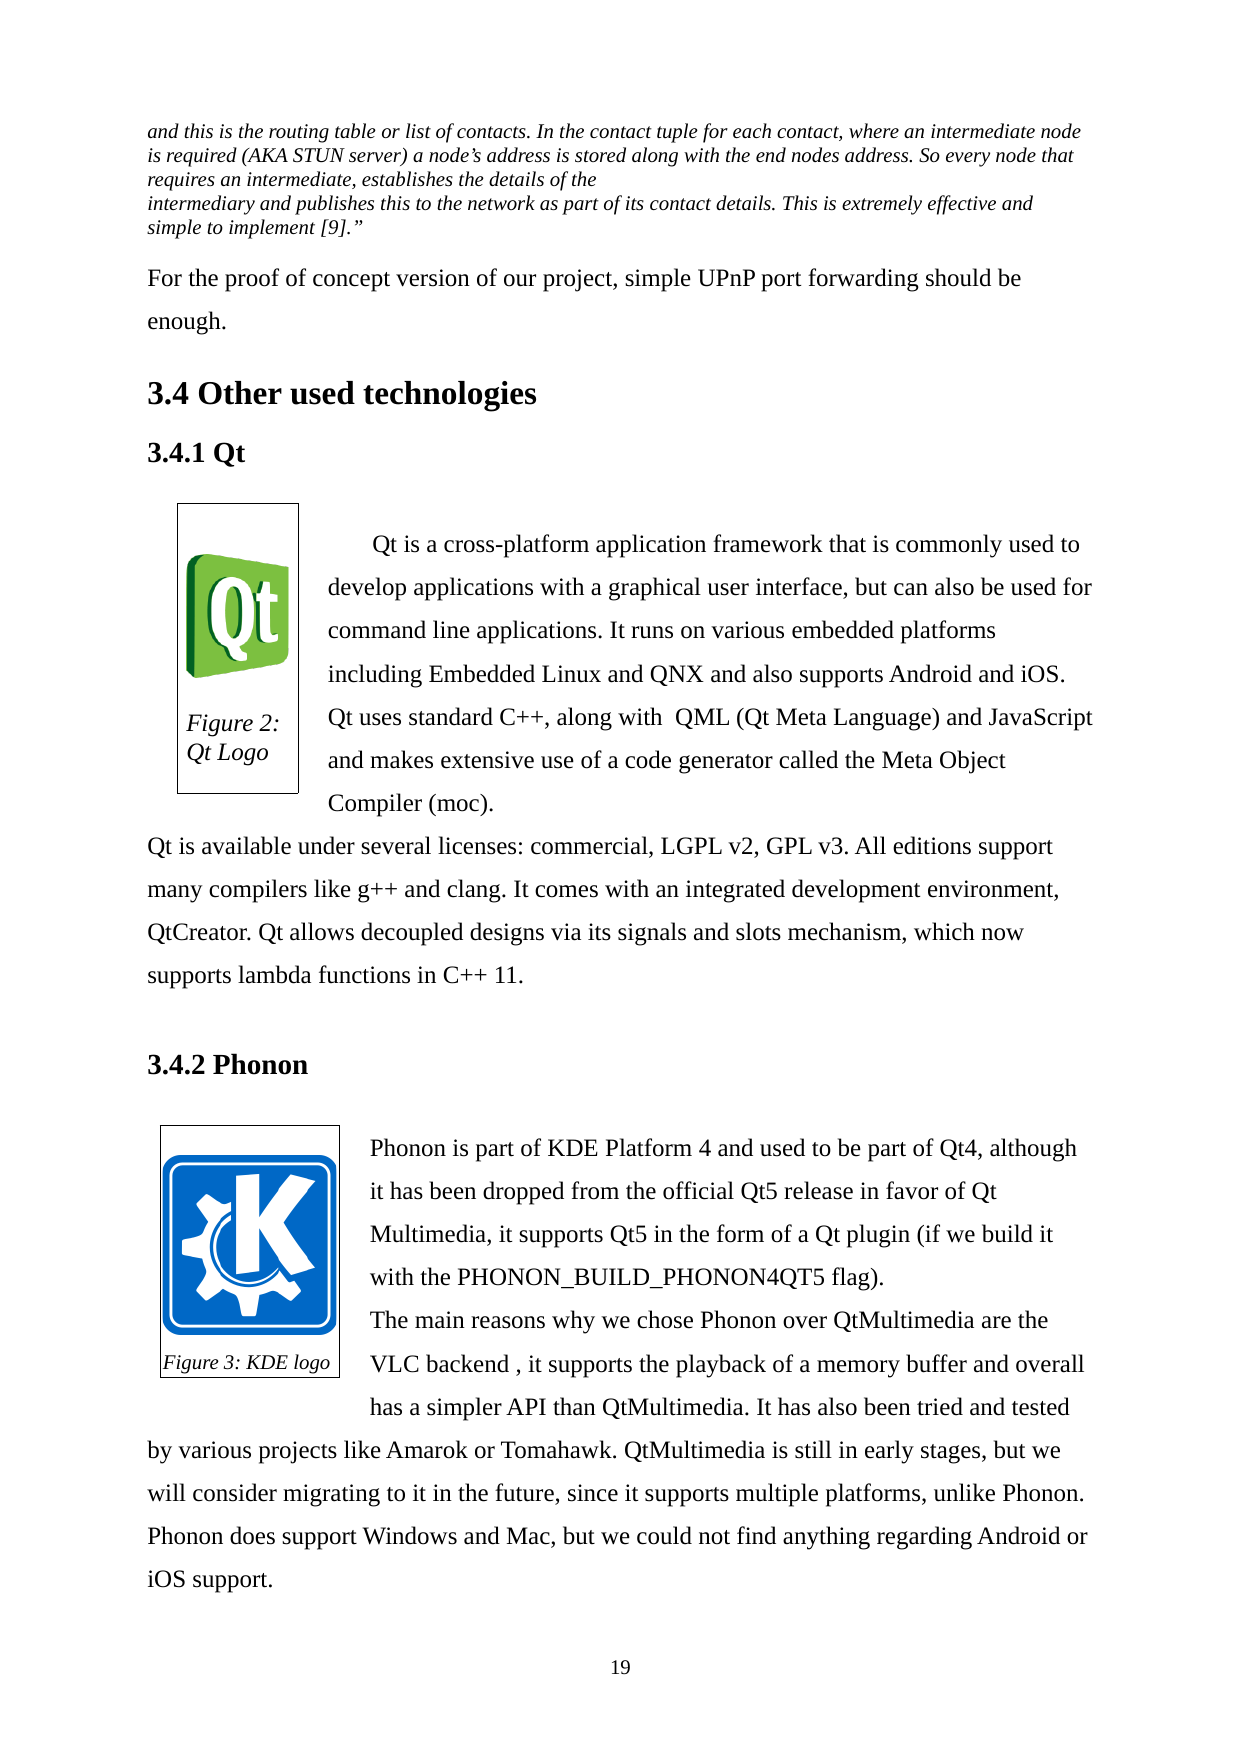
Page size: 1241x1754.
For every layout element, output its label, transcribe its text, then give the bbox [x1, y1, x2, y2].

subtitle 3.4.2 Phonon [147, 1047, 1093, 1080]
text For the proof of concept version of our project, simple UPnP port forwarding should be enough. [147, 263, 1093, 335]
text Figure 3: KDE logo [163, 1335, 336, 1374]
text and this is the routing table or list of contacts. In the contact tuple for each contact, where an intermediate node is required (AKA STUN server) a node’s address is stored along with the end nodes address. So every node that requires an intermediate, establishes the details of the [147, 118, 1093, 191]
subtitle 3.4 Other used technologies [147, 373, 1093, 412]
text [186, 524, 289, 554]
text Qt is a cross-platform application framework that is commonly used to develop applications with a graphical user interface, but can also be used for command line applications. It runs on various embedded platforms including Embedded Linux and QNX and also supports Android and iOS. [299, 529, 1093, 687]
text intermediary and publishes this to the network as part of its contact details. This is extremely effective and simple to implement [9].” [147, 191, 1093, 239]
text Phonon does support Windows and Mac, but we could not find anything regarding Android or iOS support. [147, 1521, 1093, 1593]
subtitle 3.4.1 Qt [147, 436, 1093, 469]
text Phonon is part of KDE Platform 4 and used to be part of Qt4, although it has been dropped from the official Qt5 release in favor of Qt Multimedia, it supports Qt5 in the form of a Qt plugin (if we build it with the PHONON_BUILD_PHONON4QT5 flag). [340, 1133, 1093, 1291]
text Qt is available under several licenses: commercial, LGPL v2, GPL v3. All editions support many compilers like g++ and clang. It comes with an integrated development environment, QtCreator. Qt allows decoupled designs via its signals and slots mechanism, which now supports lambda functions in C++ 11. [147, 831, 1093, 989]
text [163, 1141, 336, 1155]
text The main reasons why we chose Phonon over QtMultimedia are the VLC backend , it supports the playback of a memory buffer and overall has a simpler API than QtMultimedia. It has also been tried and tested by various projects like Amarok or Tomahawk. QtMultimedia is still in early stages, but we will consider migrating to it in the future, since it supports multiple platforms, unlike Phonon. [147, 1306, 1093, 1507]
picture [186, 554, 289, 678]
text Figure 2: Qt Logo [186, 678, 289, 766]
picture [162, 1155, 337, 1335]
text Qt uses standard C++, along with QML (Qt Meta Language) and JavaScript and makes extensive use of a code generator called the Meta Object Compiler (moc). [147, 702, 1093, 817]
